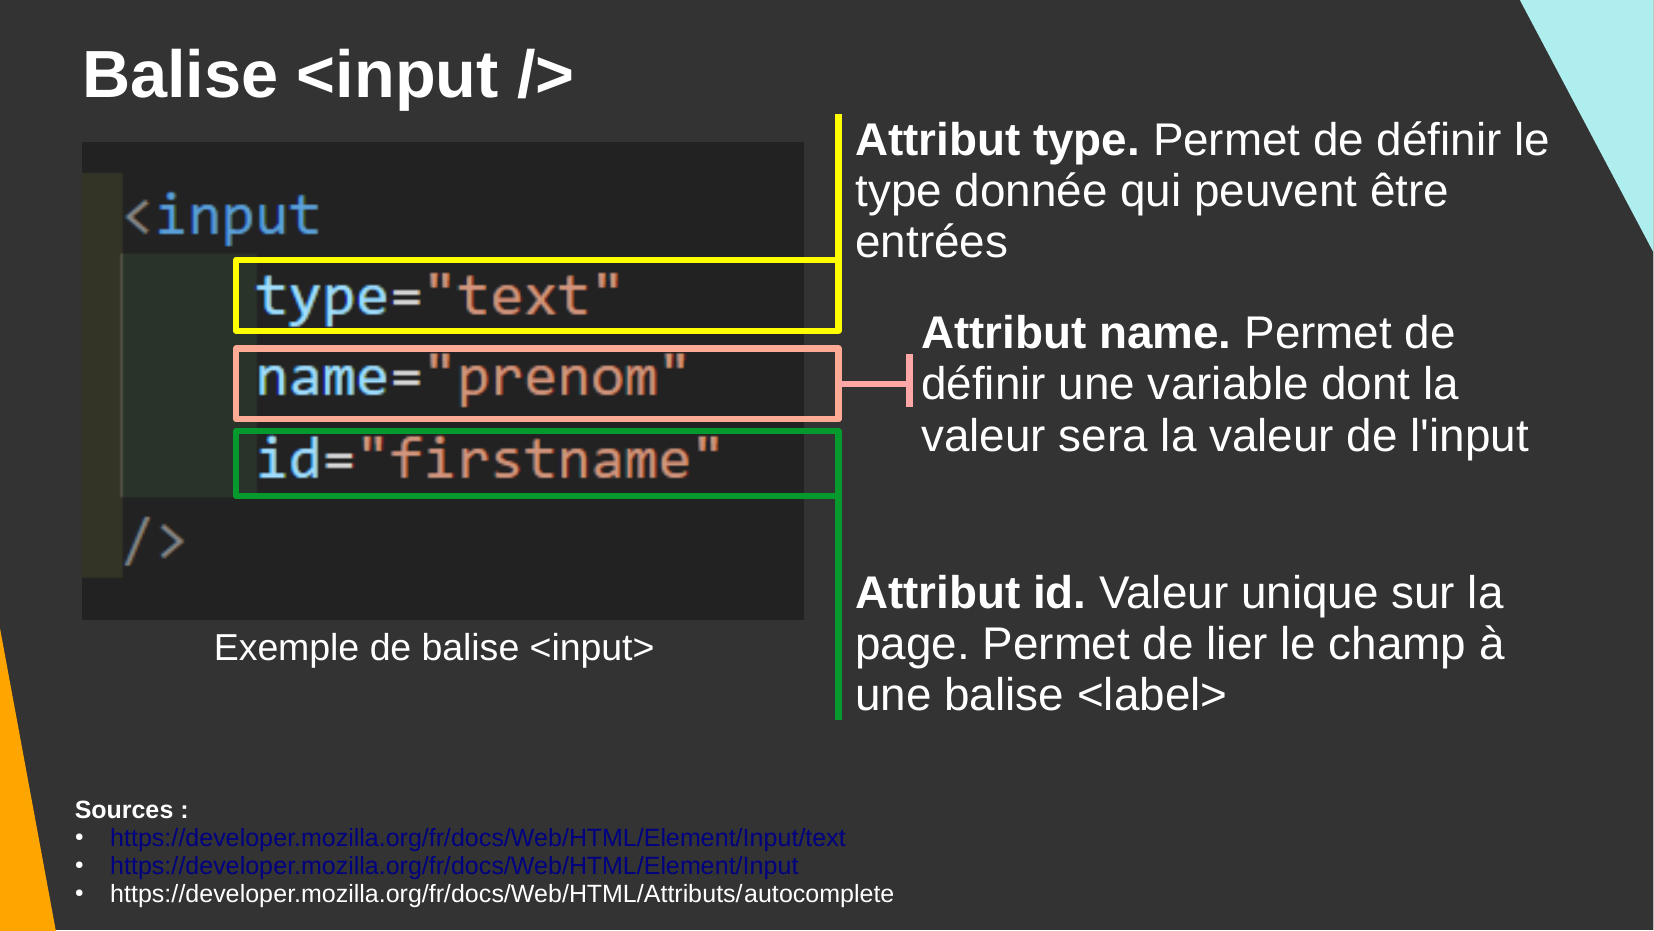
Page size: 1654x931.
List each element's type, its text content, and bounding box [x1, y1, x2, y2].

picture [239, 263, 804, 328]
title Exemple de balise <input> [75, 625, 804, 674]
picture [239, 434, 804, 493]
text_box Sources : https://developer.mozilla.org/fr/docs/Web/HTML/Element/Input/text https://developer.mozilla.org/fr/docs/Web/HTML/Element/Input https://developer.mozilla.org/fr/docs/Web/HTML/Attributs/autocomplete [60, 788, 1546, 931]
title Attribut type. Permet de définir le type donnée qui peuvent être entrées [855, 113, 1560, 268]
text_box [0, 628, 56, 931]
title Attribut name. Permet de définir une variable dont la valeur sera la valeur de l'input [921, 307, 1571, 461]
title Attribut id. Valeur unique sur la page. Permet de lier le champ à une balise <label> [855, 566, 1560, 721]
title Balise <input /> [82, 37, 1571, 114]
text_box [1519, 0, 1654, 254]
picture [82, 142, 804, 620]
picture [239, 352, 804, 416]
